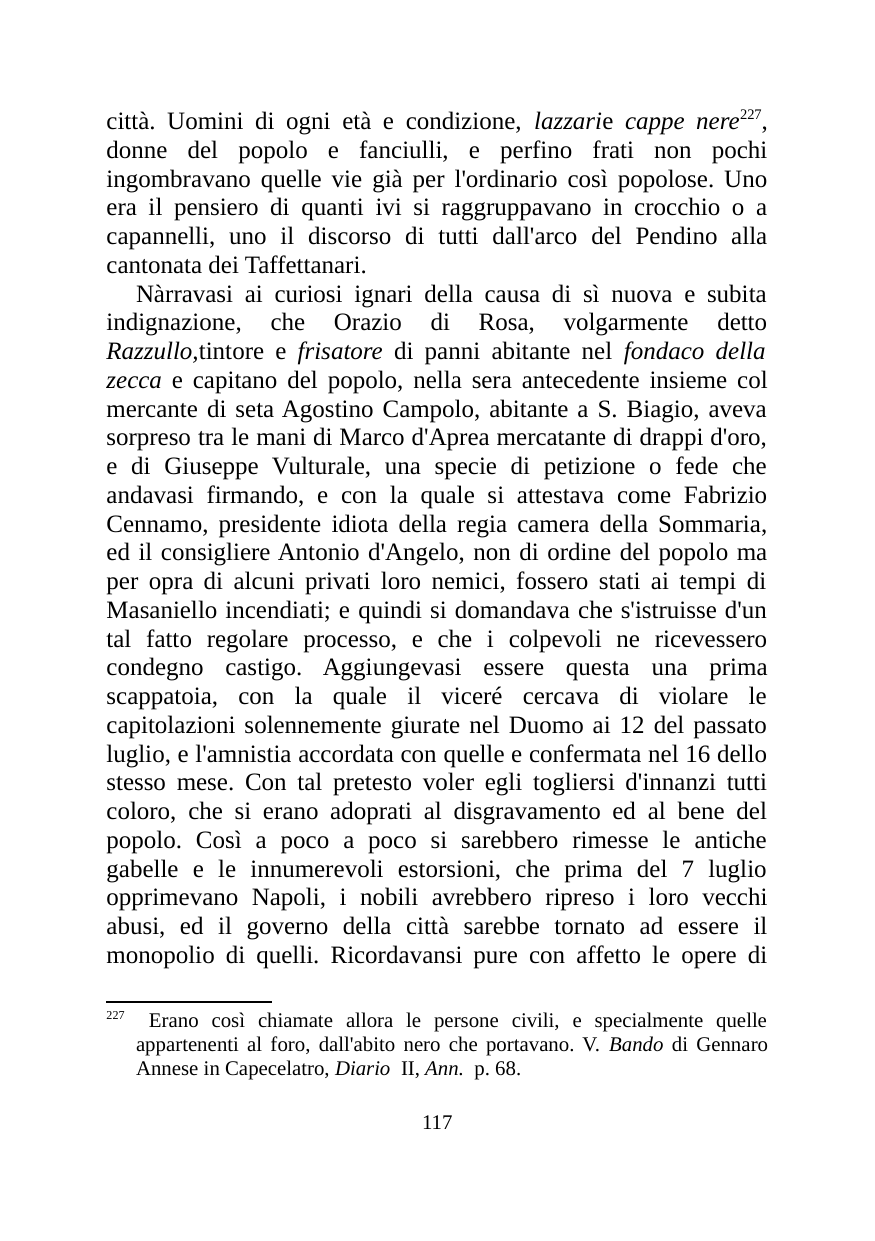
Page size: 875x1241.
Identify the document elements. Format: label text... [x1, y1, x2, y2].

text città. Uomini di ogni età e condizione, lazzarie cappe nere, donne del popolo e fanciulli, e perfino frati non pochi ingombravano quelle vie già per l'ordinario così popolose. Uno era il pensiero di quanti ivi si raggruppavano in crocchio o a capannelli, uno il discorso di tutti dall'arco del Pendino alla cantonata dei Taffettanari. [106, 106, 768, 279]
text Erano così chiamate allora le persone civili, e specialmente quelle appartenenti al foro, dall'abito nero che portavano. V. Bando di Gennaro Annese in Capecelatro, Diario II, Ann. p. 68. [106, 1008, 768, 1080]
text Nàrravasi ai curiosi ignari della causa di sì nuova e subita indignazione, che Orazio di Rosa, volgarmente detto Razzullo,tintore e frisatore di panni abitante nel fondaco della zecca e capitano del popolo, nella sera antecedente insieme col mercante di seta Agostino Campolo, abitante a S. Biagio, aveva sorpreso tra le mani di Marco d'Aprea mercatante di drappi d'oro, e di Giuseppe Vulturale, una specie di petizione o fede che andavasi firmando, e con la quale si attestava come Fabrizio Cennamo, presidente idiota della regia camera della Sommaria, ed il consigliere Antonio d'Angelo, non di ordine del popolo ma per opra di alcuni privati loro nemici, fossero stati ai tempi di Masaniello incendiati; e quindi si domandava che s'istruisse d'un tal fatto regolare processo, e che i colpevoli ne ricevessero condegno castigo. Aggiungevasi essere questa una prima scappatoia, con la quale il viceré cercava di violare le capitolazioni solennemente giurate nel Duomo ai 12 del passato luglio, e l'amnistia accordata con quelle e confermata nel 16 dello stesso mese. Con tal pretesto voler egli togliersi d'innanzi tutti coloro, che si erano adoprati al disgravamento ed al bene del popolo. Così a poco a poco si sarebbero rimesse le antiche gabelle e le innumerevoli estorsioni, che prima del 7 luglio opprimevano Napoli, i nobili avrebbero ripreso i loro vecchi abusi, ed il governo della città sarebbe tornato ad essere il monopolio di quelli. Ricordavansi pure con affetto le opere di [106, 279, 768, 969]
